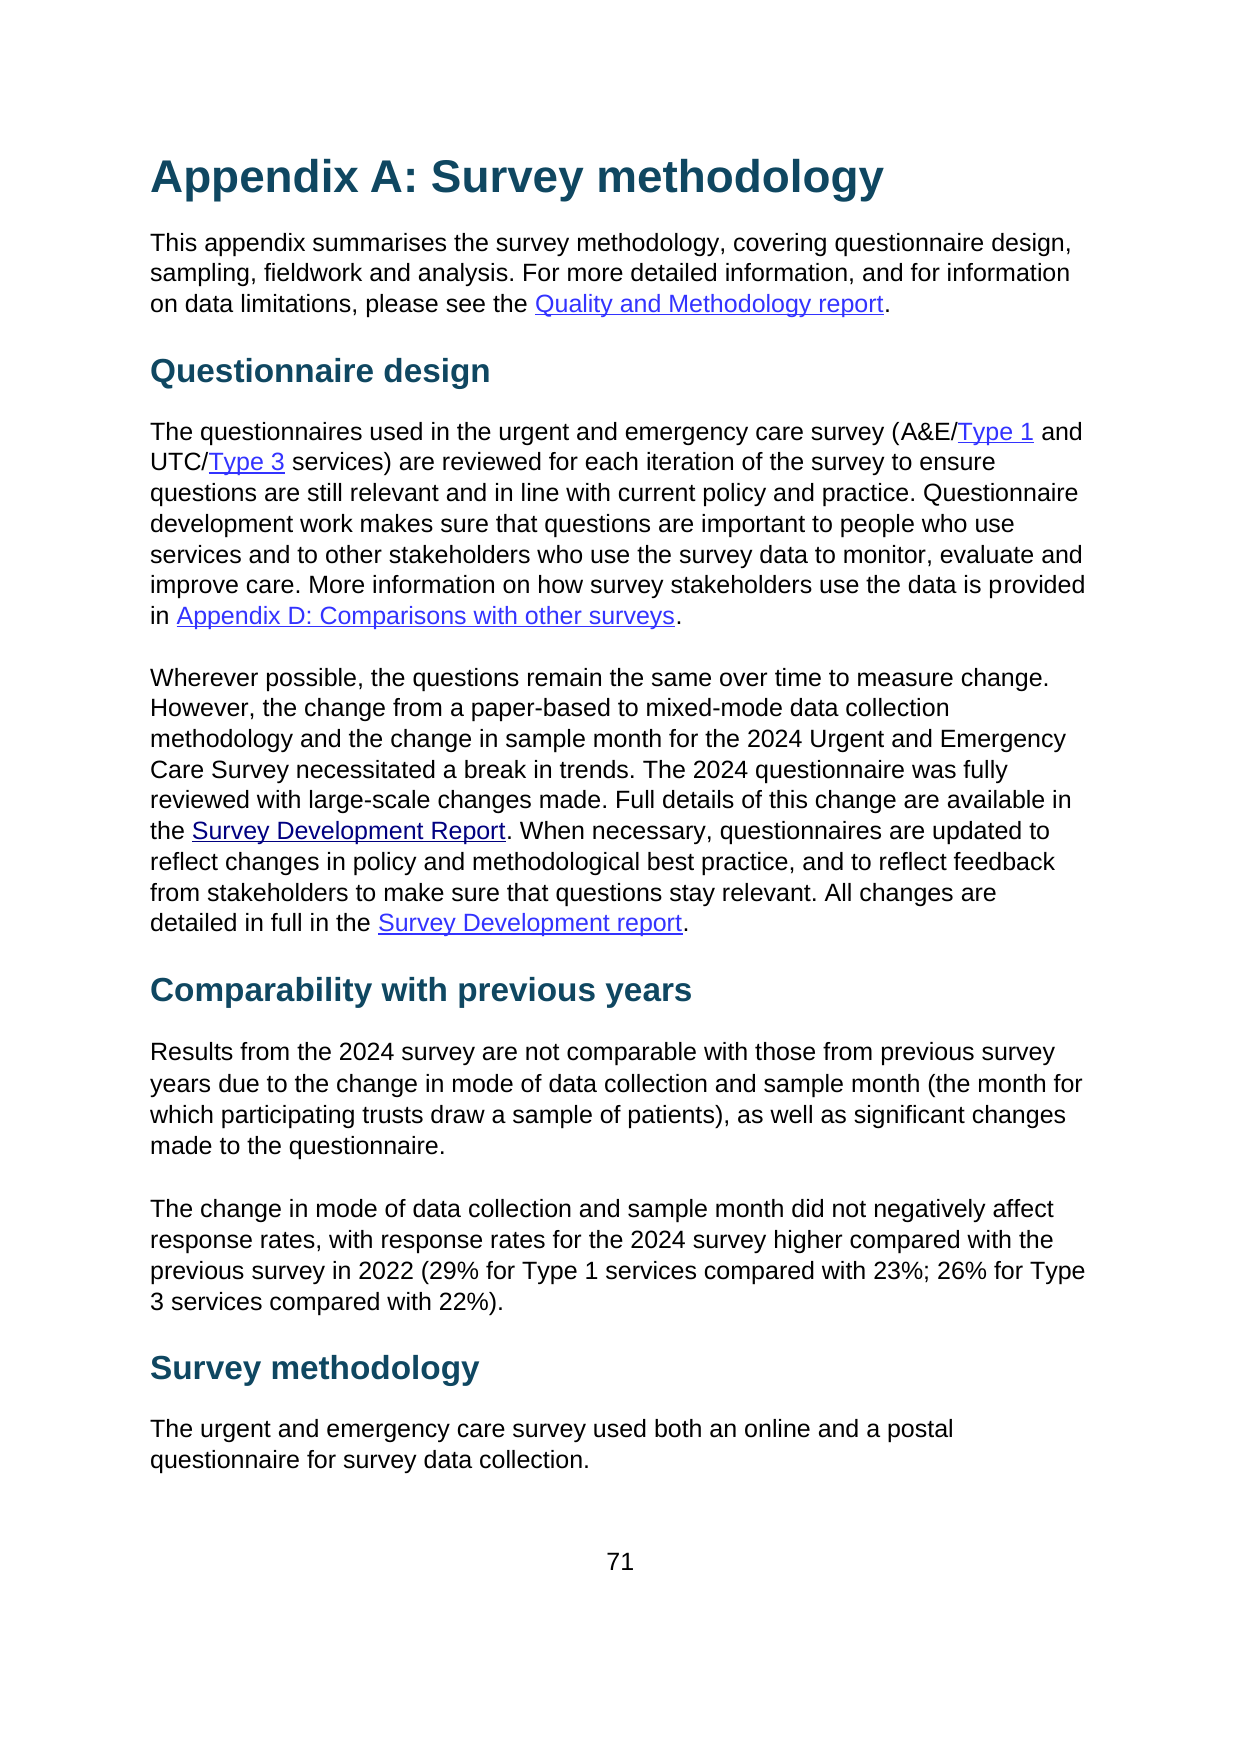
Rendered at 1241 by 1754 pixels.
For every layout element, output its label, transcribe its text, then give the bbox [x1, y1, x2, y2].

text Results from the 2024 survey are not comparable with those from previous survey years due to the change in mode of data collection and sample month (the month for which participating trusts draw a sample of patients), as well as significant changes made to the questionnaire. [150, 1036, 1090, 1161]
text This appendix summarises the survey methodology, covering questionnaire design, sampling, fieldwork and analysis. For more detailed information, and for information on data limitations, please see the Quality and Methodology report. [150, 228, 1090, 318]
text The questionnaires used in the urgent and emergency care survey (A&E/Type 1 and UTC/Type 3 services) are reviewed for each iteration of the survey to ensure questions are still relevant and in line with current policy and practice. Questionnaire development work makes sure that questions are important to people who use services and to other stakeholders who use the survey data to monitor, evaluate and improve care. More information on how survey stakeholders use the data is provided in Appendix D: Comparisons with other surveys. [150, 417, 1090, 630]
text The change in mode of data collection and sample month did not negatively affect response rates, with response rates for the 2024 survey higher compared with the previous survey in 2022 (29% for Type 1 services compared with 23%; 26% for Type 3 services compared with 22%). [150, 1192, 1090, 1317]
text Wherever possible, the questions remain the same over time to measure change. However, the change from a paper-based to mixed-mode data collection methodology and the change in sample month for the 2024 Urgent and Emergency Care Survey necessitated a break in trends. The 2024 questionnaire was fully reviewed with large-scale changes made. Full details of this change are available in the Survey Development Report. When necessary, questionnaires are updated to reflect changes in policy and methodological best practice, and to reflect feedback from stakeholders to make sure that questions stay relevant. All changes are detailed in full in the Survey Development report. [150, 662, 1090, 937]
subtitle Comparability with previous years [150, 970, 1090, 1008]
text The urgent and emergency care survey used both an online and a postal questionnaire for survey data collection. [150, 1414, 1090, 1473]
subtitle Survey methodology [150, 1348, 1090, 1386]
subtitle Appendix A: Survey methodology [150, 150, 1090, 203]
subtitle Questionnaire design [150, 351, 1090, 389]
